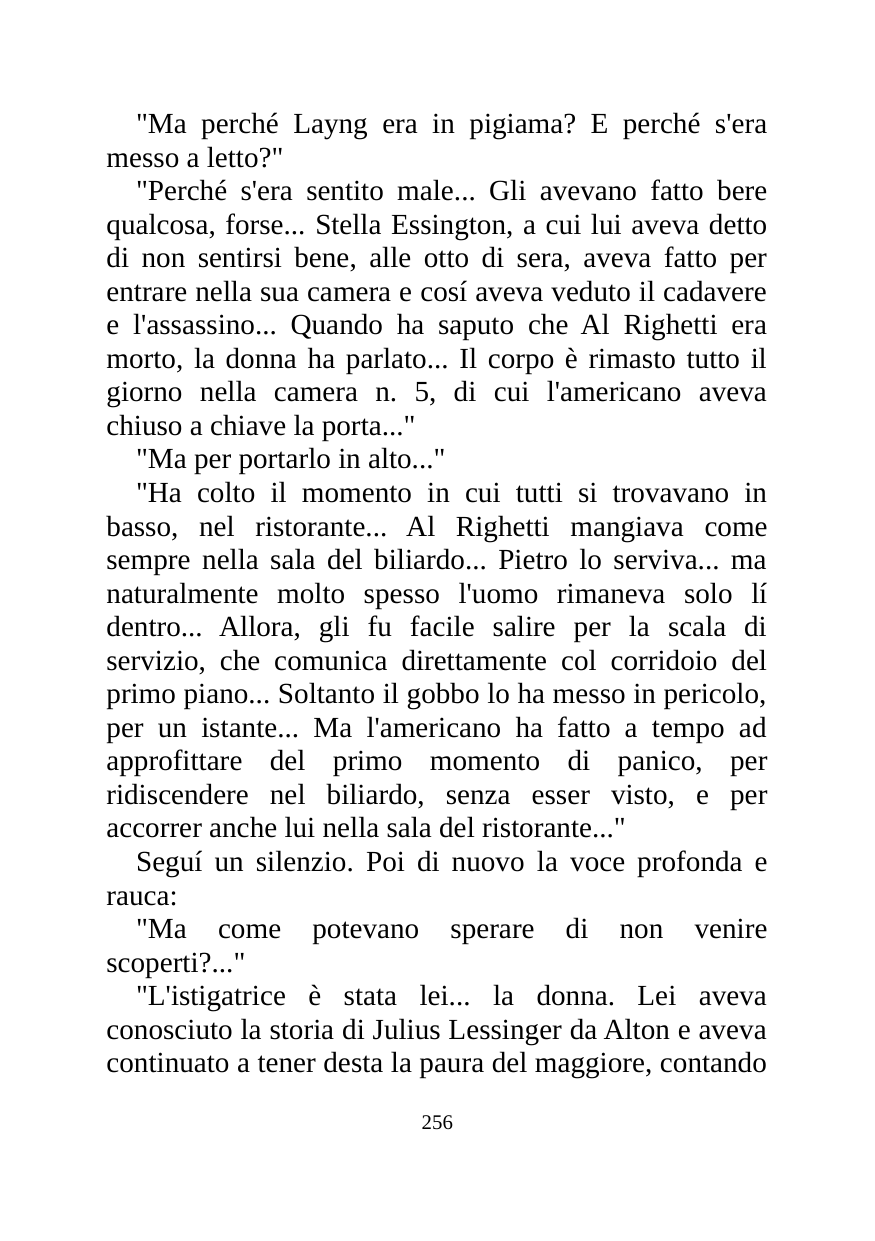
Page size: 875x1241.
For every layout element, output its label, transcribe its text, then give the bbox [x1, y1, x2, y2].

text Seguí un silenzio. Poi di nuovo la voce profonda e rauca: [106, 844, 768, 911]
text "Perché s'era sentito male... Gli avevano fatto bere qualcosa, forse... Stella Essington, a cui lui aveva detto di non sentirsi bene, alle otto di sera, aveva fatto per entrare nella sua camera e cosí aveva veduto il cadavere e l'assassino... Quando ha saputo che Al Righetti era morto, la donna ha parlato... Il corpo è rimasto tutto il giorno nella camera n. 5, di cui l'americano aveva chiuso a chiave la porta..." [106, 173, 768, 442]
text "Ha colto il momento in cui tutti si trovavano in basso, nel ristorante... Al Righetti mangiava come sempre nella sala del biliardo... Pietro lo serviva... ma naturalmente molto spesso l'uomo rimaneva solo lí dentro... Allora, gli fu facile salire per la scala di servizio, che comunica direttamente col corridoio del primo piano... Soltanto il gobbo lo ha messo in pericolo, per un istante... Ma l'americano ha fatto a tempo ad approfittare del primo momento di panico, per ridiscendere nel biliardo, senza esser visto, e per accorrer anche lui nella sala del ristorante..." [106, 475, 768, 844]
text "Ma come potevano sperare di non venire scoperti?..." [106, 911, 768, 978]
text "Ma perché Layng era in pigiama? E perché s'era messo a letto?" [106, 106, 768, 173]
text "L'istigatrice è stata lei... la donna. Lei aveva conosciuto la storia di Julius Lessinger da Alton e aveva continuato a tener desta la paura del maggiore, contando [106, 978, 768, 1079]
text "Ma per portarlo in alto..." [106, 442, 768, 475]
